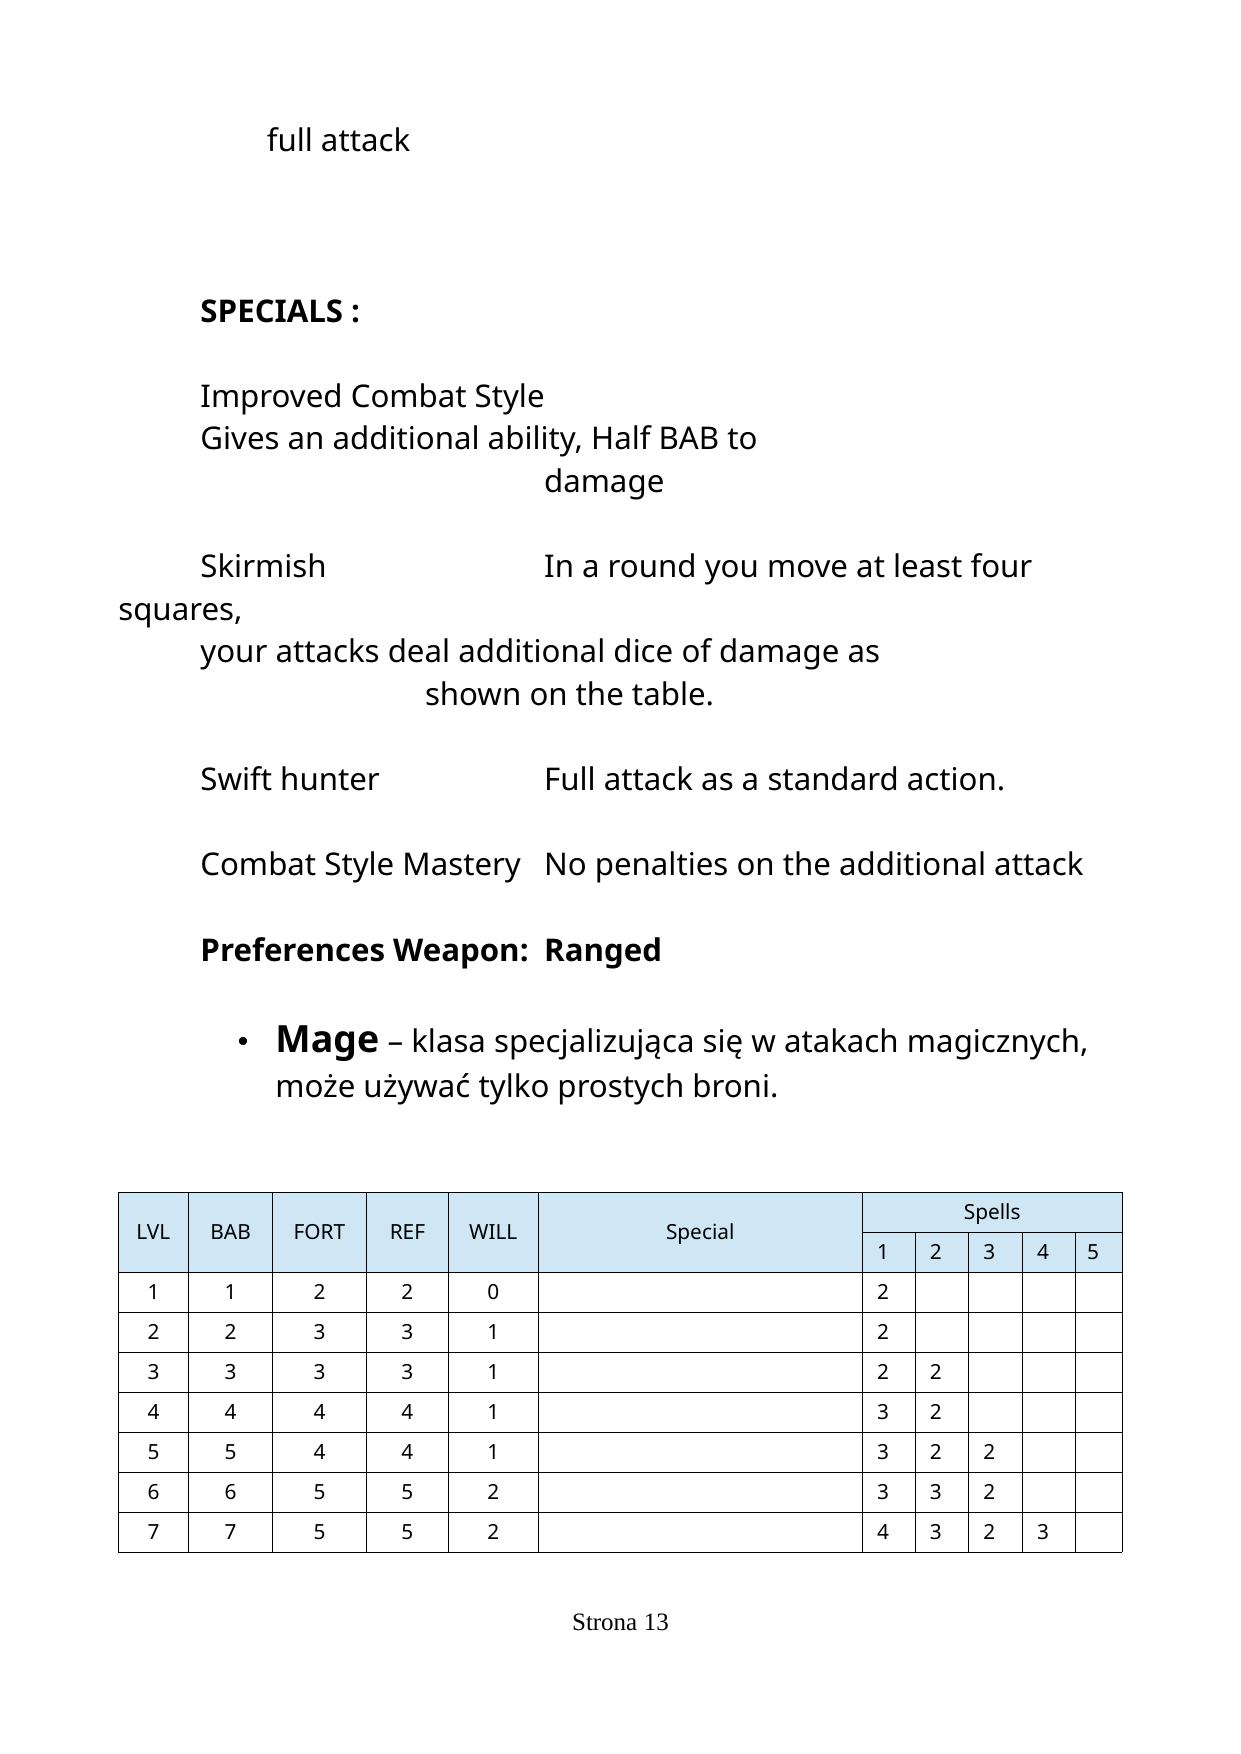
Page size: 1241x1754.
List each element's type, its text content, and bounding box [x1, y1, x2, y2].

table_cell 3 [863, 1433, 915, 1472]
table_cell 3 [273, 1313, 366, 1352]
text full attack [118, 118, 1122, 161]
table_cell 6 [189, 1473, 272, 1512]
table_cell [1023, 1273, 1075, 1312]
table_cell 5 [119, 1433, 188, 1472]
table_cell 2 [367, 1273, 448, 1312]
table_cell 7 [189, 1513, 272, 1552]
table_cell 1 [449, 1433, 538, 1472]
table_cell [969, 1273, 1022, 1312]
table_cell 3 [1023, 1513, 1075, 1552]
table_cell [969, 1393, 1022, 1432]
table_cell 5 [1076, 1233, 1122, 1272]
table_cell [539, 1513, 862, 1552]
table_cell 2 [969, 1513, 1022, 1552]
table_cell 4 [273, 1393, 366, 1432]
table_cell [539, 1433, 862, 1472]
table_cell 1 [449, 1353, 538, 1392]
table_cell 3 [189, 1353, 272, 1392]
table_cell 6 [119, 1473, 188, 1512]
table_header Special [539, 1193, 862, 1272]
text SPECIALS : [118, 288, 1122, 331]
table_cell 3 [916, 1513, 968, 1552]
table_header FORT [273, 1193, 366, 1272]
table_cell [539, 1353, 862, 1392]
table_cell [1076, 1473, 1122, 1512]
table_cell 3 [916, 1473, 968, 1512]
table_header WILL [449, 1193, 538, 1272]
table_cell 4 [273, 1433, 366, 1472]
table_cell 2 [449, 1513, 538, 1552]
table_cell 3 [367, 1313, 448, 1352]
list Mage – klasa specjalizująca się w atakach magicznych, może używać tylko prostych broni. [238, 1013, 1122, 1106]
table_cell 5 [367, 1473, 448, 1512]
table_cell 2 [863, 1273, 915, 1312]
table_cell [969, 1353, 1022, 1392]
table_cell 0 [449, 1273, 538, 1312]
table_cell [916, 1313, 968, 1352]
table_cell 2 [916, 1393, 968, 1432]
table_cell [1023, 1433, 1075, 1472]
table_cell 5 [367, 1513, 448, 1552]
table_header BAB [189, 1193, 272, 1272]
table_cell 4 [1023, 1233, 1075, 1272]
table_cell 4 [863, 1513, 915, 1552]
table_cell [1023, 1393, 1075, 1432]
table_cell 3 [273, 1353, 366, 1392]
table_cell 2 [189, 1313, 272, 1352]
table_cell [1076, 1273, 1122, 1312]
table_cell 4 [189, 1393, 272, 1432]
table_cell [539, 1273, 862, 1312]
table_cell 5 [189, 1433, 272, 1472]
table_cell [1076, 1393, 1122, 1432]
table_cell [916, 1273, 968, 1312]
table_cell [539, 1393, 862, 1432]
table_cell 2 [449, 1473, 538, 1512]
table_cell 1 [863, 1233, 915, 1272]
table_header REF [367, 1193, 448, 1272]
table_cell 2 [119, 1313, 188, 1352]
text Combat Style Mastery No penalties on the additional attack [118, 842, 1122, 885]
text Skirmish In a round you move at least four squares, your attacks deal additional dice of damage as shown on the table. [118, 544, 1122, 714]
table_cell 4 [367, 1393, 448, 1432]
table_cell [1076, 1353, 1122, 1392]
table_cell 1 [449, 1313, 538, 1352]
table_cell [539, 1313, 862, 1352]
table_cell 1 [119, 1273, 188, 1312]
table_cell [1076, 1433, 1122, 1472]
table_cell [1076, 1513, 1122, 1552]
table_cell 2 [916, 1433, 968, 1472]
table_cell [969, 1313, 1022, 1352]
table_cell 2 [916, 1233, 968, 1272]
table_header Spells [863, 1193, 1122, 1232]
table_header LVL [119, 1193, 188, 1272]
table_cell 2 [863, 1313, 915, 1352]
table_cell 5 [273, 1513, 366, 1552]
table_cell 3 [969, 1233, 1022, 1272]
table_cell 1 [189, 1273, 272, 1312]
table_cell 3 [119, 1353, 188, 1392]
table_cell [1023, 1353, 1075, 1392]
table_cell 3 [367, 1353, 448, 1392]
table_cell [1023, 1473, 1075, 1512]
text Improved Combat Style Gives an additional ability, Half BAB to damage [118, 374, 1122, 502]
table_cell 3 [863, 1393, 915, 1432]
text Swift hunter Full attack as a standard action. [118, 757, 1122, 800]
table_cell 2 [863, 1353, 915, 1392]
table_cell 3 [863, 1473, 915, 1512]
table_cell 7 [119, 1513, 188, 1552]
table_cell [1076, 1313, 1122, 1352]
table_cell 1 [449, 1393, 538, 1432]
table_cell [539, 1473, 862, 1512]
table_cell 2 [916, 1353, 968, 1392]
table_cell 4 [119, 1393, 188, 1432]
table_cell 2 [273, 1273, 366, 1312]
text Preferences Weapon: Ranged [118, 928, 1122, 970]
table_cell 2 [969, 1473, 1022, 1512]
table_cell 4 [367, 1433, 448, 1472]
table_cell 2 [969, 1433, 1022, 1472]
table_cell 5 [273, 1473, 366, 1512]
table_cell [1023, 1313, 1075, 1352]
